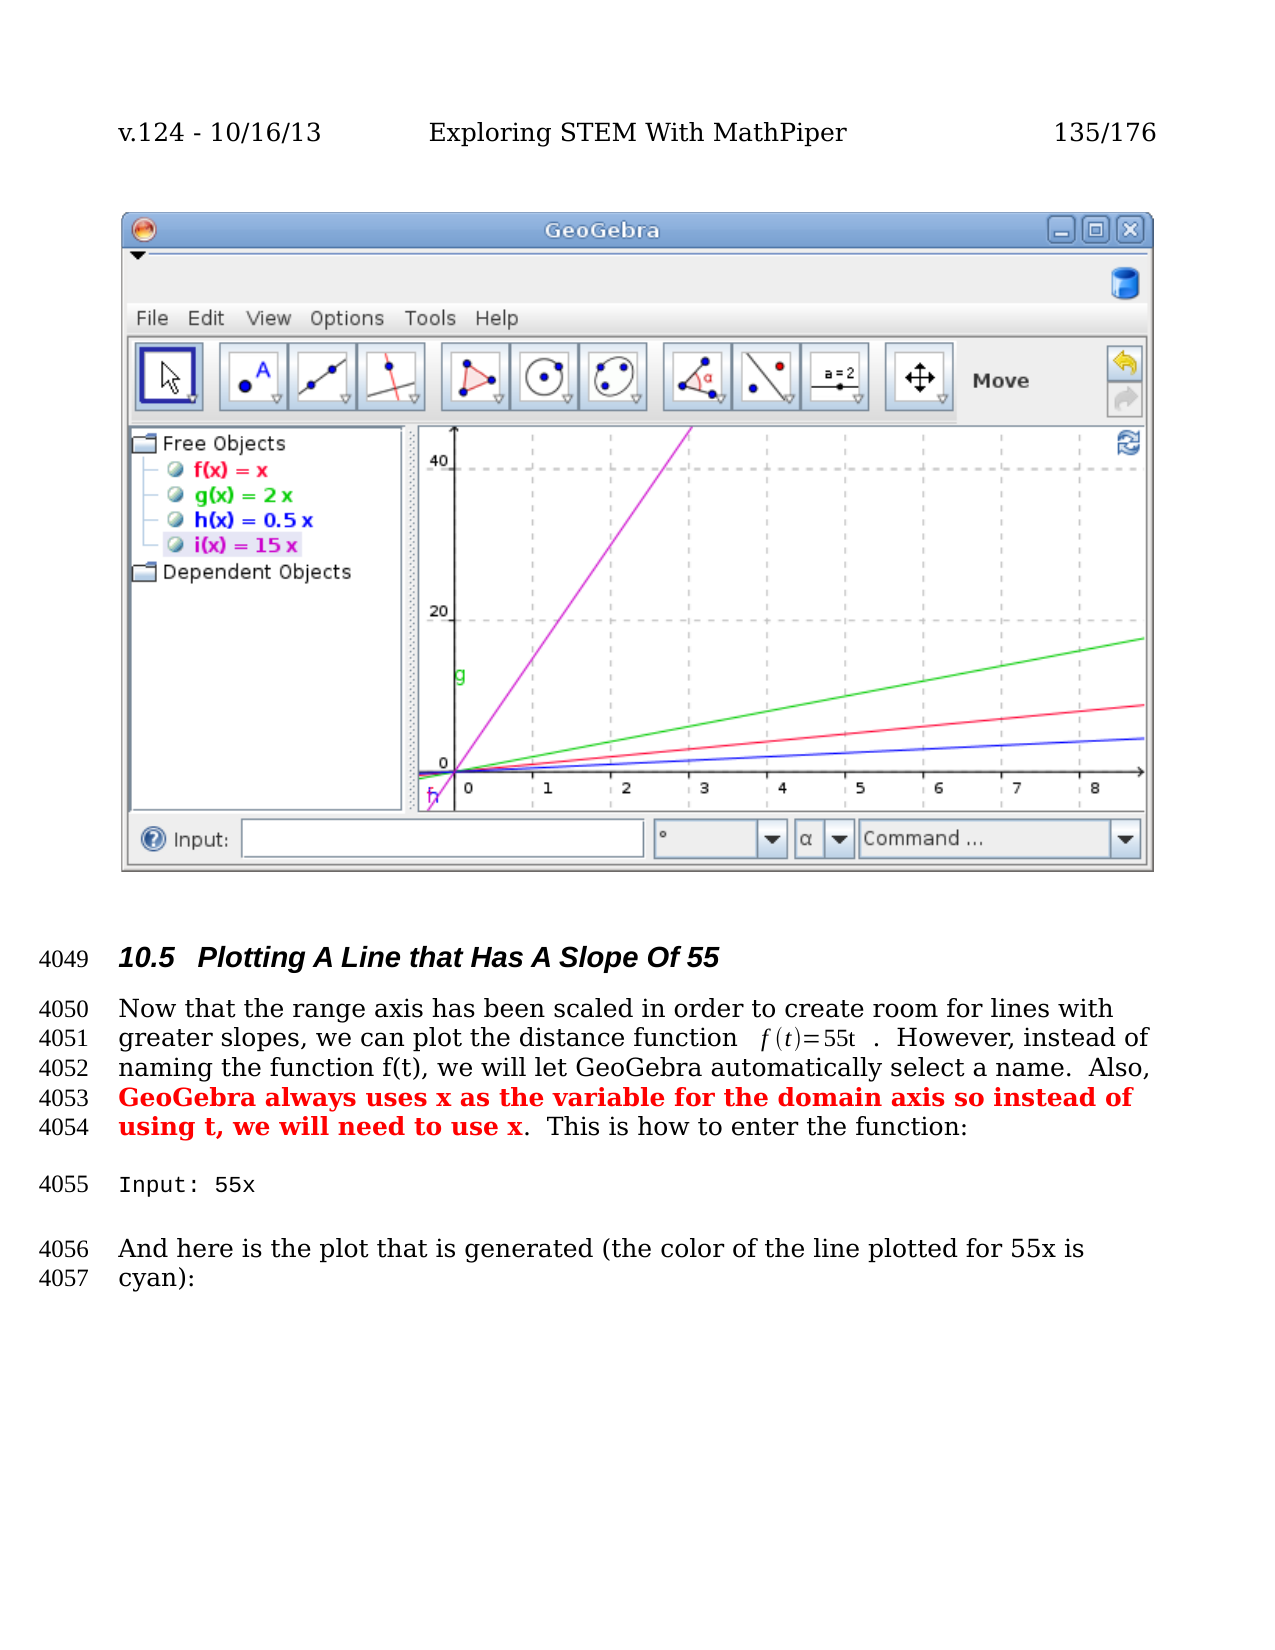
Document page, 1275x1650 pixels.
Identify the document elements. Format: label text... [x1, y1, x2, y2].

text Now that the range axis has been scaled in order to create room for lines with greater slopes, we can plot the distance function. However, instead of naming the function f(t), we will let GeoGebra automatically select a name. Also, GeoGebra always uses x as the variable for the domain axis so instead of using t, we will need to use x. This is how to enter the function: [118, 994, 1157, 1141]
text And here is the plot that is generated (the color of the line plotted for 55x is cyan): [118, 1234, 1157, 1292]
picture [121, 212, 1154, 872]
subtitle Plotting A Line that Has A Slope Of 55 [118, 939, 1157, 973]
text Input: 55x [118, 1173, 1157, 1199]
